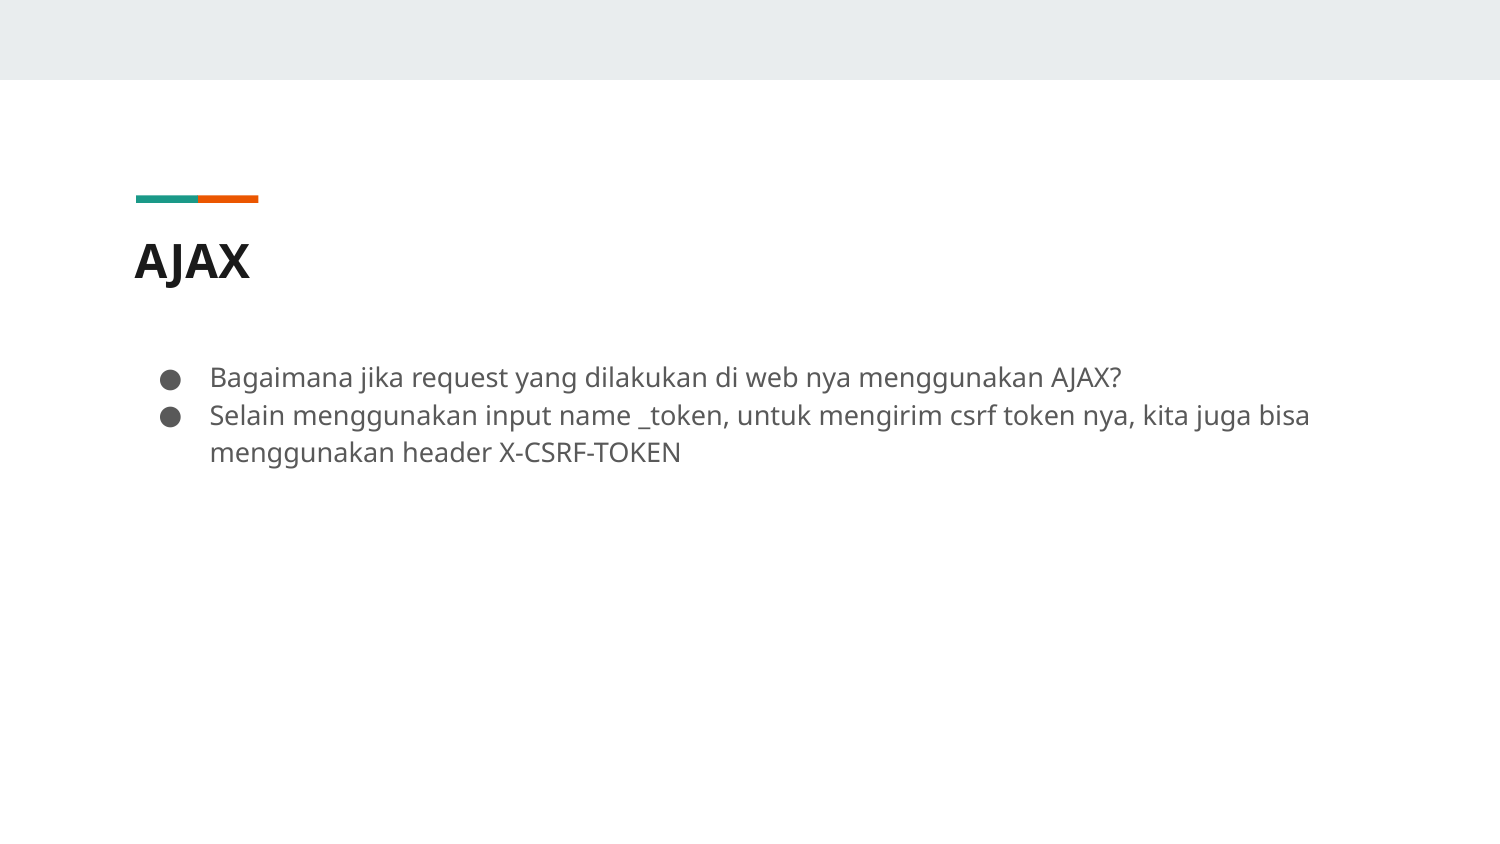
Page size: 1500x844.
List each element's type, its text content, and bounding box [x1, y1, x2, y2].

title AJAX [119, 216, 1381, 305]
list Bagaimana jika request yang dilakukan di web nya menggunakan AJAX? Selain menggunakan input name _token, untuk mengirim csrf token nya, kita juga bisa menggunakan header X-CSRF-TOKEN [119, 341, 1381, 712]
